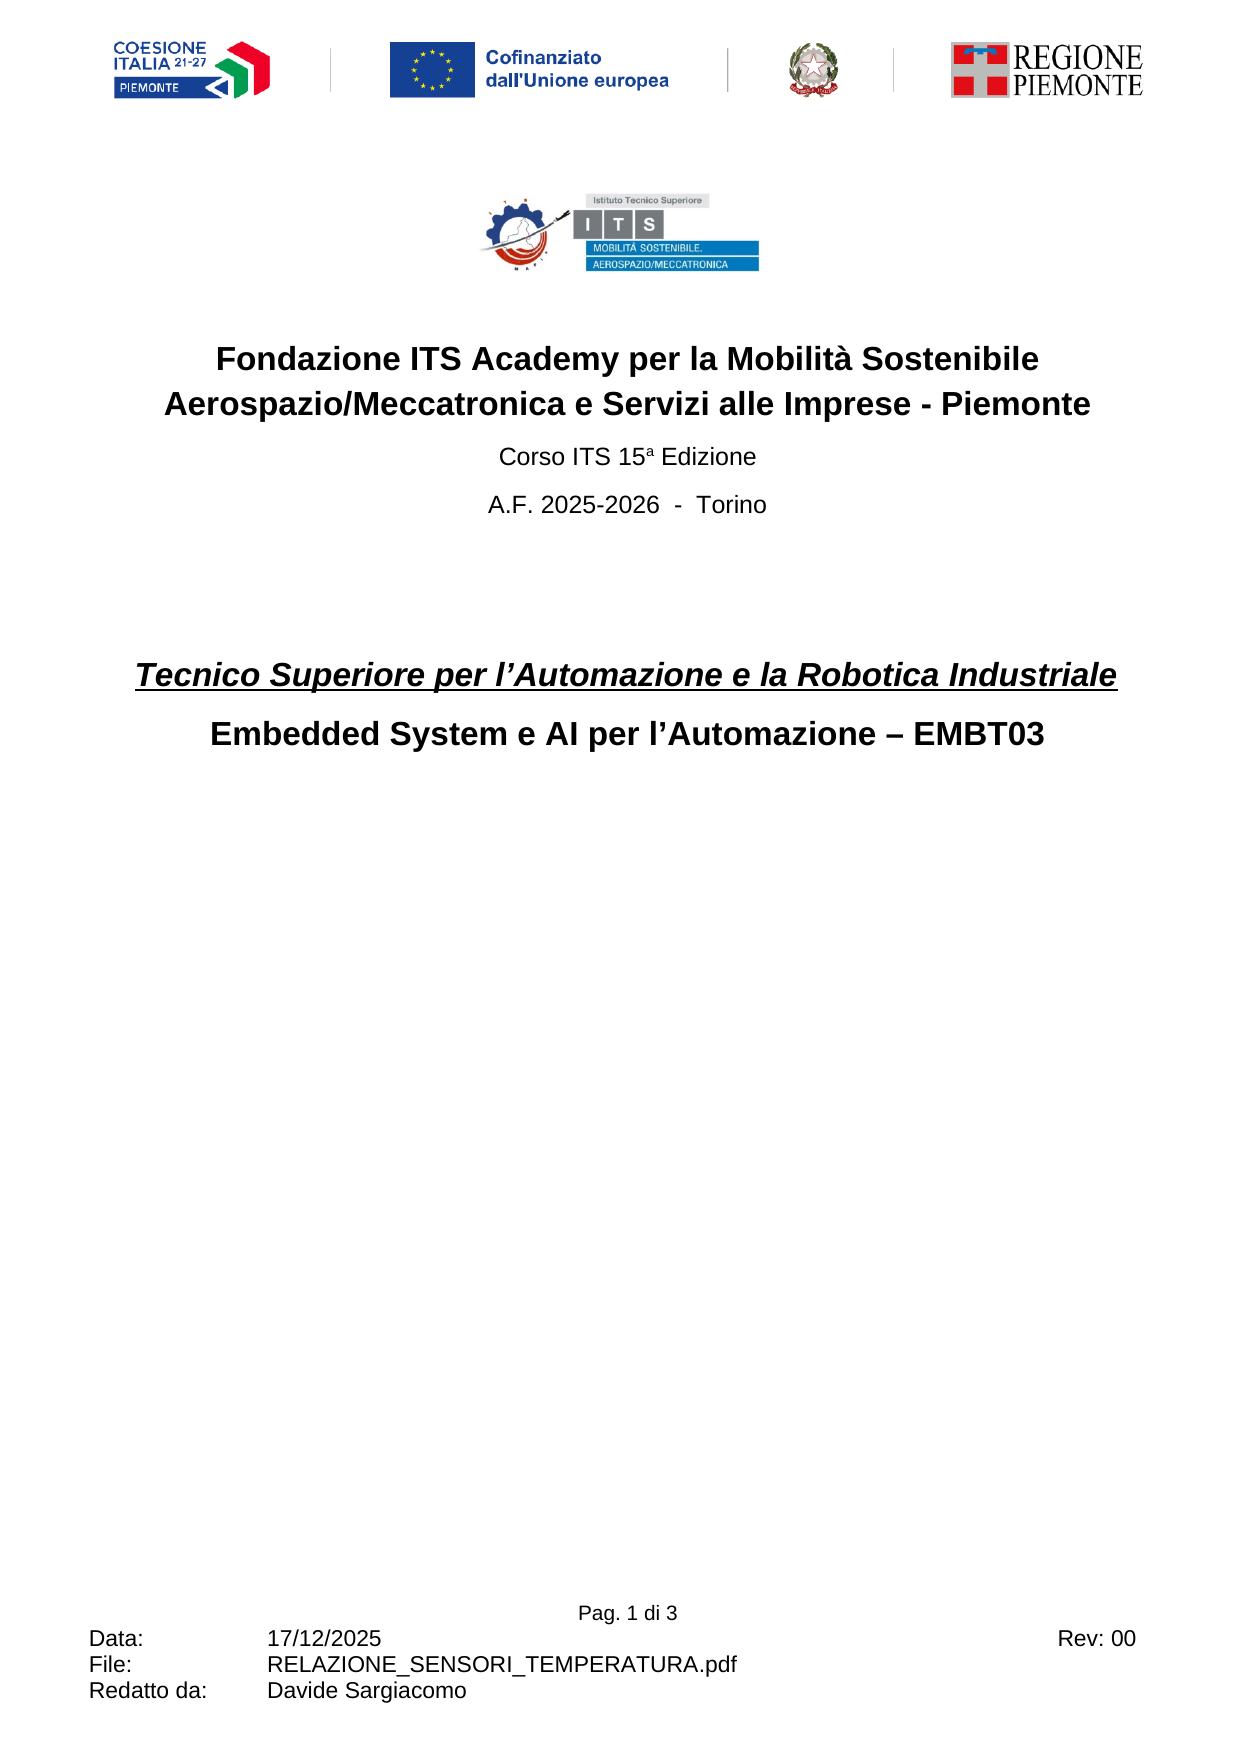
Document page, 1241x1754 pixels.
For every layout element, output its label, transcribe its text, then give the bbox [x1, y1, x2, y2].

text Corso ITS 15a Edizione [89, 442, 1167, 471]
text A.F. 2025-2026 - Torino [89, 490, 1167, 519]
text Fondazione ITS Academy per la Mobilità Sostenibile Aerospazio/Meccatronica e Servizi alle Imprese - Piemonte [89, 339, 1167, 422]
text Embedded System e AI per l’Automazione – EMBT03 [89, 714, 1167, 753]
picture [108, 29, 1147, 119]
picture [471, 184, 769, 284]
text Tecnico Superiore per l’Automazione e la Robotica Industriale [89, 656, 1167, 694]
